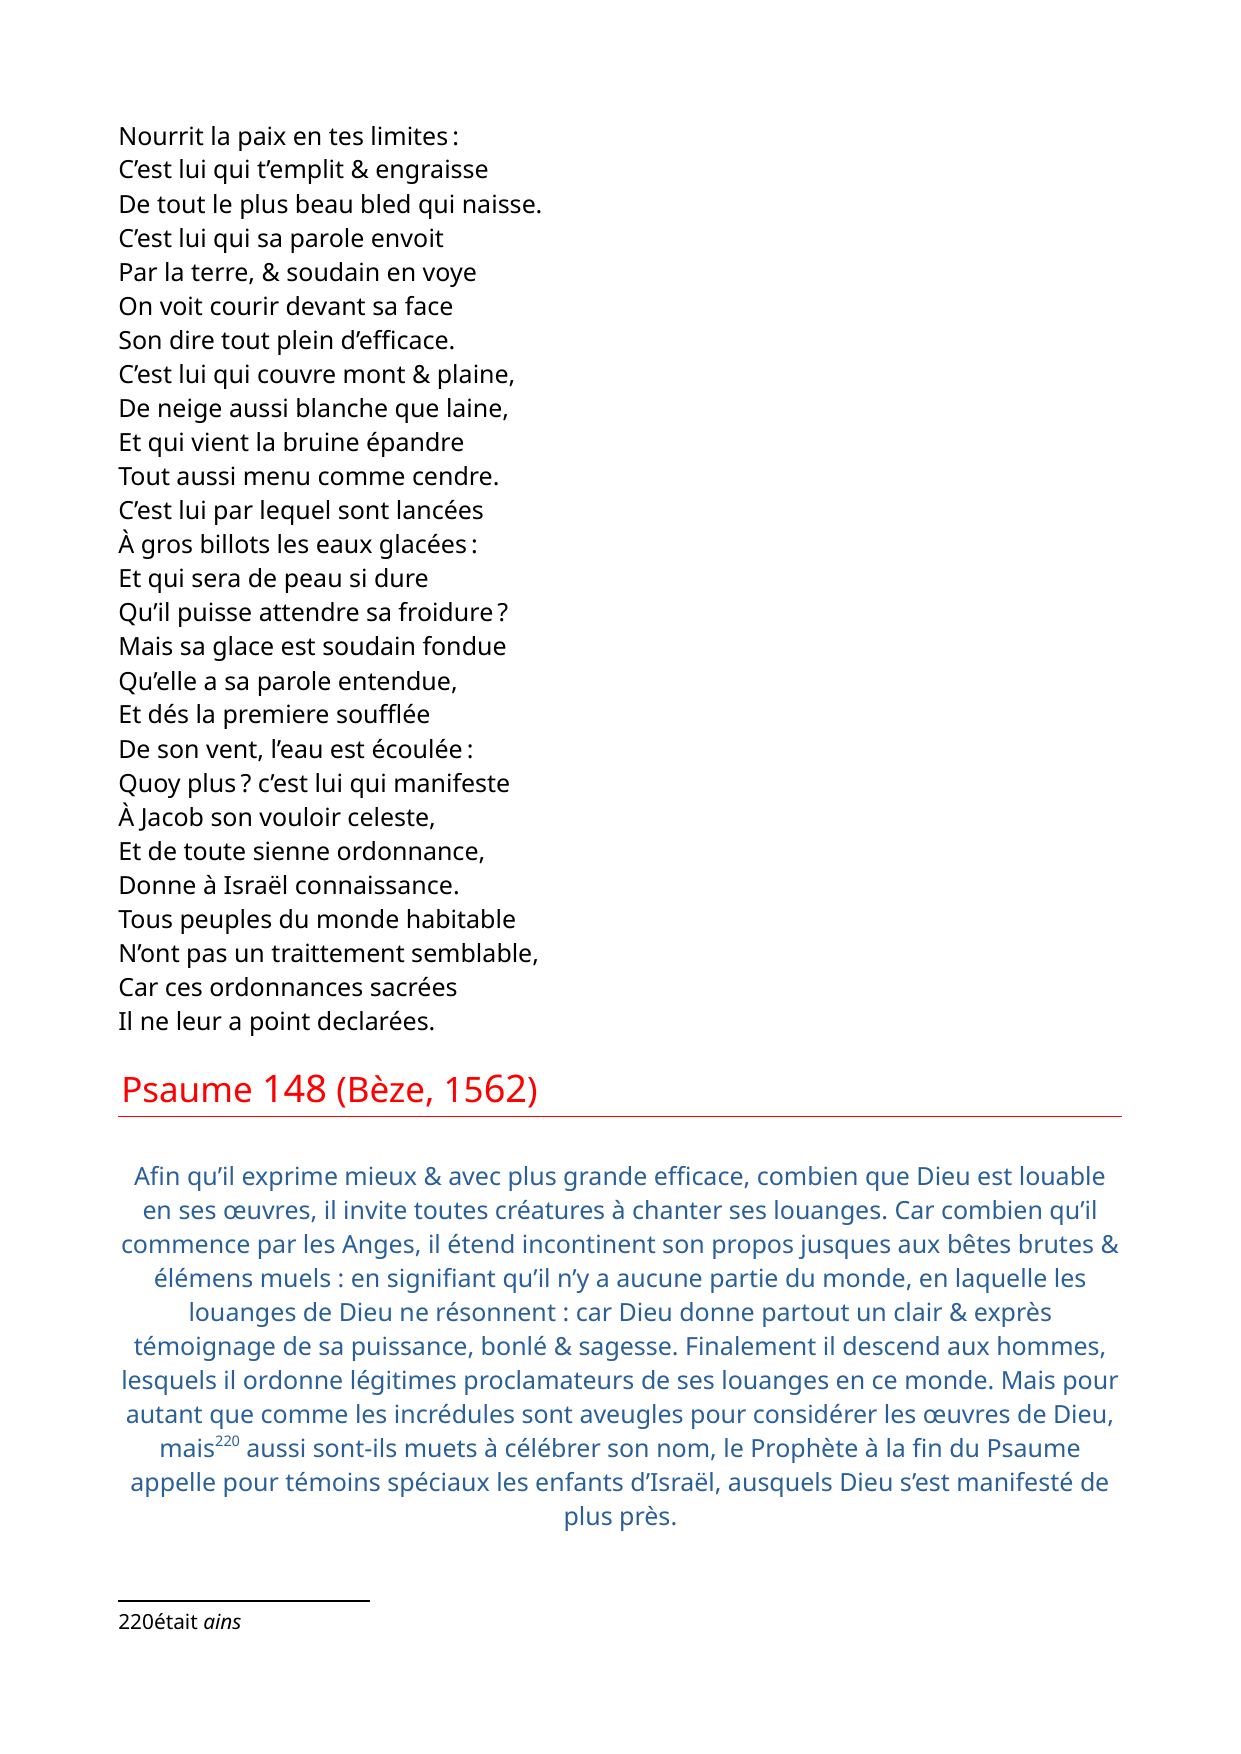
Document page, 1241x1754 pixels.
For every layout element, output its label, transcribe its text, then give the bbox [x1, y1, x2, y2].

text À gros billots les eaux glacées : [118, 527, 1122, 561]
text C’est lui par lequel sont lancées [118, 493, 1122, 527]
text Qu’il puisse attendre sa froidure ? [118, 595, 1122, 629]
text C’est lui qui t’emplit & engraisse [118, 152, 1122, 186]
text Tous peuples du monde habitable [118, 902, 1122, 936]
text Et qui vient la bruine épandre [118, 425, 1122, 459]
text Afin qu’il exprime mieux & avec plus grande efficace, combien que Dieu est louable en ses œuvres, il invite toutes créatures à chanter ses louanges. Car combien qu’il commence par les Anges, il étend incontinent son propos jusques aux bêtes brutes & élémens muels : en signifiant qu’il n’y a aucune partie du monde, en laquelle les louanges de Dieu ne résonnent : car Dieu donne partout un clair & exprès témoignage de sa puissance, bonlé & sagesse. Finalement il descend aux hommes, lesquels il ordonne légitimes proclamateurs de ses louanges en ce monde. Mais pour autant que comme les incrédules sont aveugles pour considérer les œuvres de Dieu, mais aussi sont-ils muets à célébrer son nom, le Prophète à la fin du Psaume appelle pour témoins spéciaux les enfants d’Israël, ausquels Dieu s’est manifesté de plus près. [118, 1158, 1122, 1533]
text Et de toute sienne ordonnance, [118, 833, 1122, 867]
text N’ont pas un traittement semblable, [118, 936, 1122, 970]
text Son dire tout plein d’efficace. [118, 322, 1122, 357]
text Qu’elle a sa parole entendue, [118, 663, 1122, 697]
text Et dés la premiere soufflée [118, 697, 1122, 731]
text Mais sa glace est soudain fondue [118, 629, 1122, 663]
text À Jacob son vouloir celeste, [118, 799, 1122, 833]
text Par la terre, & soudain en voye [118, 254, 1122, 288]
text Et qui sera de peau si dure [118, 561, 1122, 595]
text De tout le plus beau bled qui naisse. [118, 186, 1122, 220]
text De neige aussi blanche que laine, [118, 391, 1122, 425]
subtitle Psaume 148 (Bèze, 1562) [118, 1059, 1122, 1116]
text était ains [118, 1607, 1122, 1636]
text C’est lui qui sa parole envoit [118, 220, 1122, 254]
text On voit courir devant sa face [118, 288, 1122, 322]
text De son vent, l’eau est écoulée : [118, 731, 1122, 765]
text Nourrit la paix en tes limites : [118, 118, 1122, 152]
text Quoy plus ? c’est lui qui manifeste [118, 765, 1122, 799]
text Tout aussi menu comme cendre. [118, 459, 1122, 493]
text Il ne leur a point declarées. [118, 1004, 1122, 1038]
text Donne à Israël connaissance. [118, 867, 1122, 902]
text C’est lui qui couvre mont & plaine, [118, 357, 1122, 391]
text Car ces ordonnances sacrées [118, 970, 1122, 1004]
